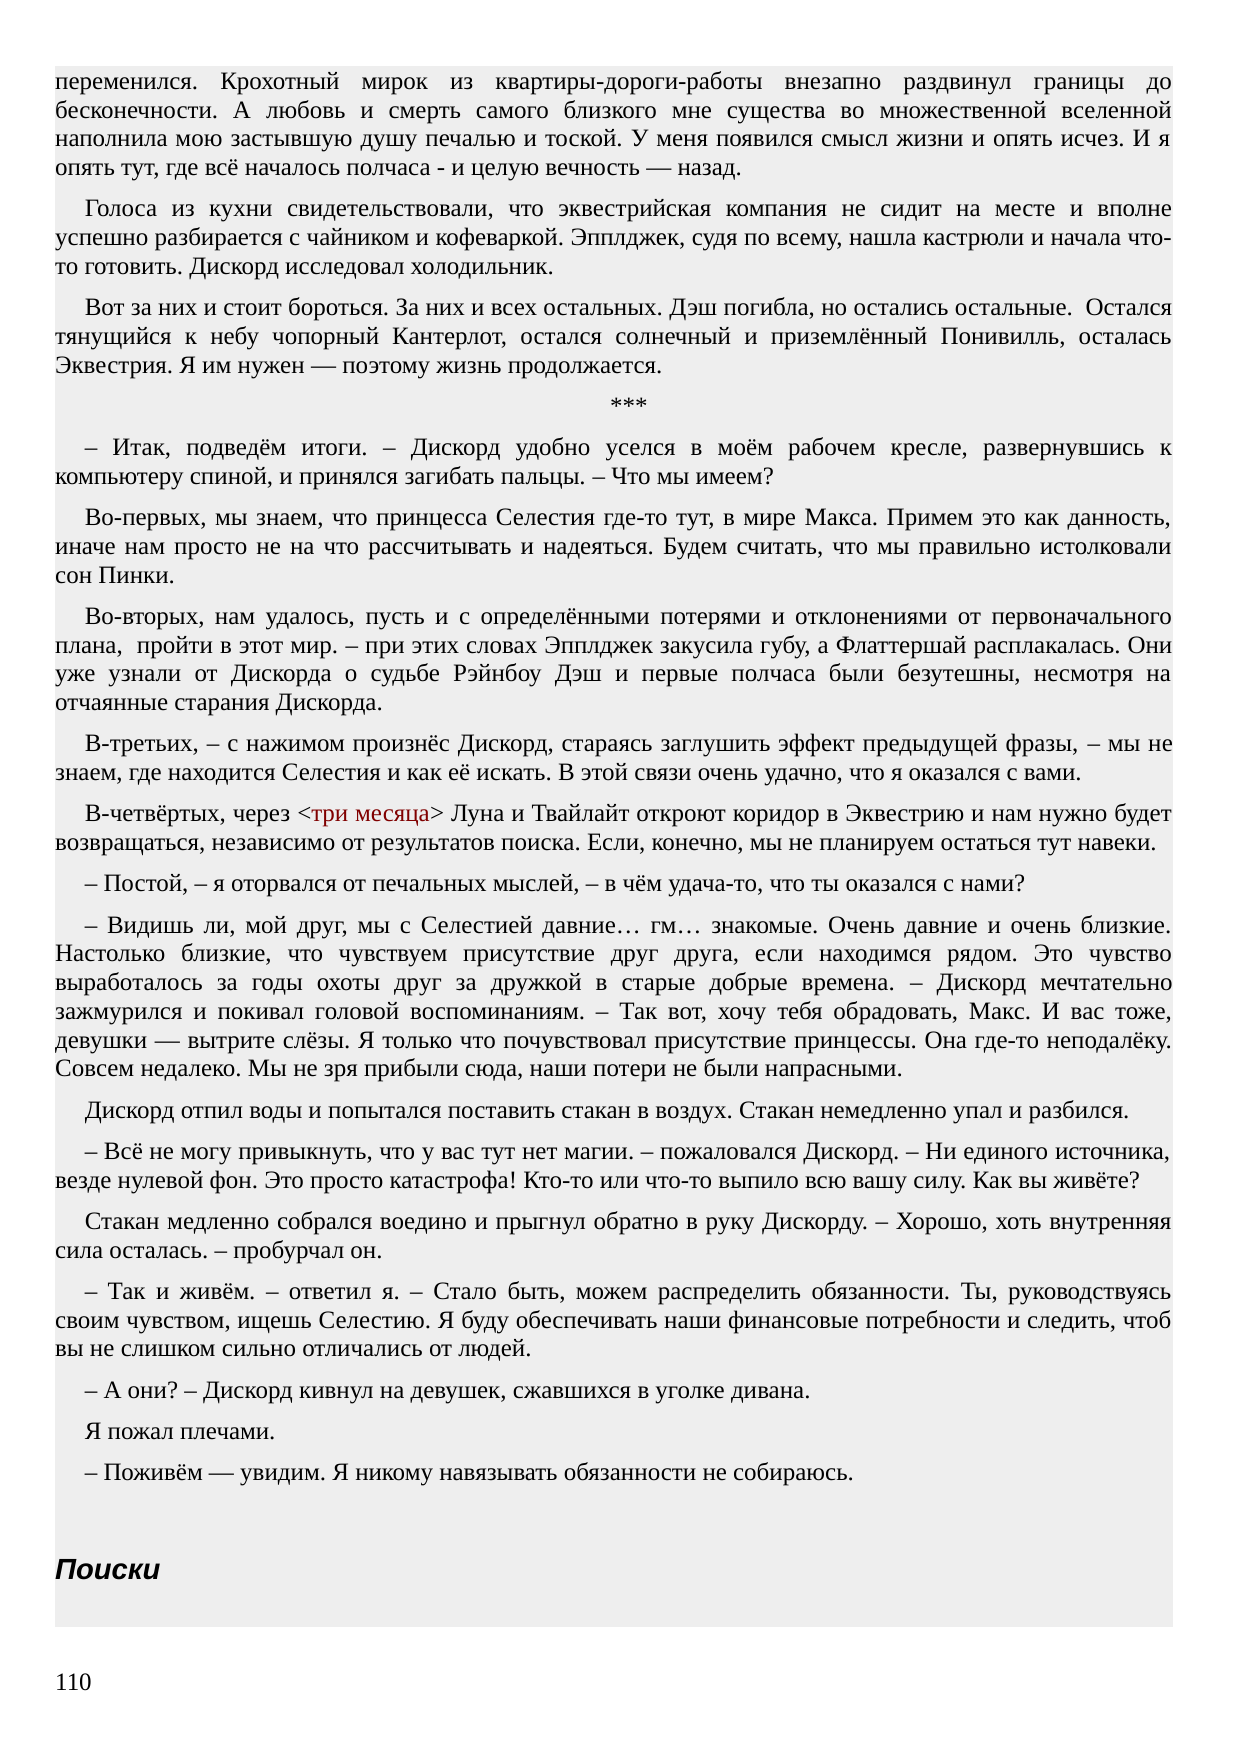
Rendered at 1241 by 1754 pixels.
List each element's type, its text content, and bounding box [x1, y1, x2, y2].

text – Итак, подведём итоги. – Дискорд удобно уселся в моём рабочем кресле, развернувшись к компьютеру спиной, и принялся загибать пальцы. – Что мы имеем? [55, 432, 1173, 490]
text – Постой, – я оторвался от печальных мыслей, – в чём удача-то, что ты оказался с нами? [55, 868, 1173, 897]
text *** [55, 391, 1173, 420]
text Я пожал плечами. [55, 1416, 1173, 1445]
text – А они? – Дискорд кивнул на девушек, сжавшихся в уголке дивана. [55, 1375, 1173, 1403]
text Голоса из кухни свидетельствовали, что эквестрийская компания не сидит на месте и вполне успешно разбирается с чайником и кофеваркой. Эпплджек, судя по всему, нашла кастрюли и начала что-то готовить. Дискорд исследовал холодильник. [55, 193, 1173, 280]
text В-третьих, – с нажимом произнёс Дискорд, стараясь заглушить эффект предыдущей фразы, – мы не знаем, где находится Селестия и как её искать. В этой связи очень удачно, что я оказался с вами. [55, 728, 1173, 786]
text Стакан медленно собрался воедино и прыгнул обратно в руку Дискорду. – Хорошо, хоть внутренняя сила осталась. – пробурчал он. [55, 1206, 1173, 1263]
text Дискорд отпил воды и попытался поставить стакан в воздух. Стакан немедленно упал и разбился. [55, 1095, 1173, 1123]
text Вот за них и стоит бороться. За них и всех остальных. Дэш погибла, но остались остальные. Остался тянущийся к небу чопорный Кантерлот, остался солнечный и приземлённый Понивилль, осталась Эквестрия. Я им нужен — поэтому жизнь продолжается. [55, 292, 1173, 378]
subtitle Поиски [55, 1552, 1173, 1586]
text Во-первых, мы знаем, что принцесса Селестия где-то тут, в мире Макса. Примем это как данность, иначе нам просто не на что рассчитывать и надеяться. Будем считать, что мы правильно истолковали сон Пинки. [55, 502, 1173, 588]
text Во-вторых, нам удалось, пусть и с определёнными потерями и отклонениями от первоначального плана, пройти в этот мир. – при этих словах Эпплджек закусила губу, а Флаттершай расплакалась. Они уже узнали от Дискорда о судьбе Рэйнбоу Дэш и первые полчаса были безутешны, несмотря на отчаянные старания Дискорда. [55, 601, 1173, 716]
text – Всё не могу привыкнуть, что у вас тут нет магии. – пожаловался Дискорд. – Ни единого источника, везде нулевой фон. Это просто катастрофа! Кто-то или что-то выпило всю вашу силу. Как вы живёте? [55, 1136, 1173, 1193]
text – Видишь ли, мой друг, мы с Селестией давние… гм… знакомые. Очень давние и очень близкие. Настолько близкие, что чувствуем присутствие друг друга, если находимся рядом. Это чувство выработалось за годы охоты друг за дружкой в старые добрые времена. – Дискорд мечтательно зажмурился и покивал головой воспоминаниям. – Так вот, хочу тебя обрадовать, Макс. И вас тоже, девушки — вытрите слёзы. Я только что почувствовал присутствие принцессы. Она где-то неподалёку. Совсем недалеко. Мы не зря прибыли сюда, наши потери не были напрасными. [55, 910, 1173, 1082]
text – Так и живём. – ответил я. – Стало быть, можем распределить обязанности. Ты, руководствуясь своим чувством, ищешь Селестию. Я буду обеспечивать наши финансовые потребности и следить, чтоб вы не слишком сильно отличались от людей. [55, 1276, 1173, 1362]
text – Поживём — увидим. Я никому навязывать обязанности не собираюсь. [55, 1457, 1173, 1486]
text переменился. Крохотный мирок из квартиры-дороги-работы внезапно раздвинул границы до бесконечности. А любовь и смерть самого близкого мне существа во множественной вселенной наполнила мою застывшую душу печалью и тоской. У меня появился смысл жизни и опять исчез. И я опять тут, где всё началось полчаса - и целую вечность — назад. [55, 66, 1173, 181]
text В-четвёртых, через <три месяца> Луна и Твайлайт откроют коридор в Эквестрию и нам нужно будет возвращаться, независимо от результатов поиска. Если, конечно, мы не планируем остаться тут навеки. [55, 798, 1173, 856]
